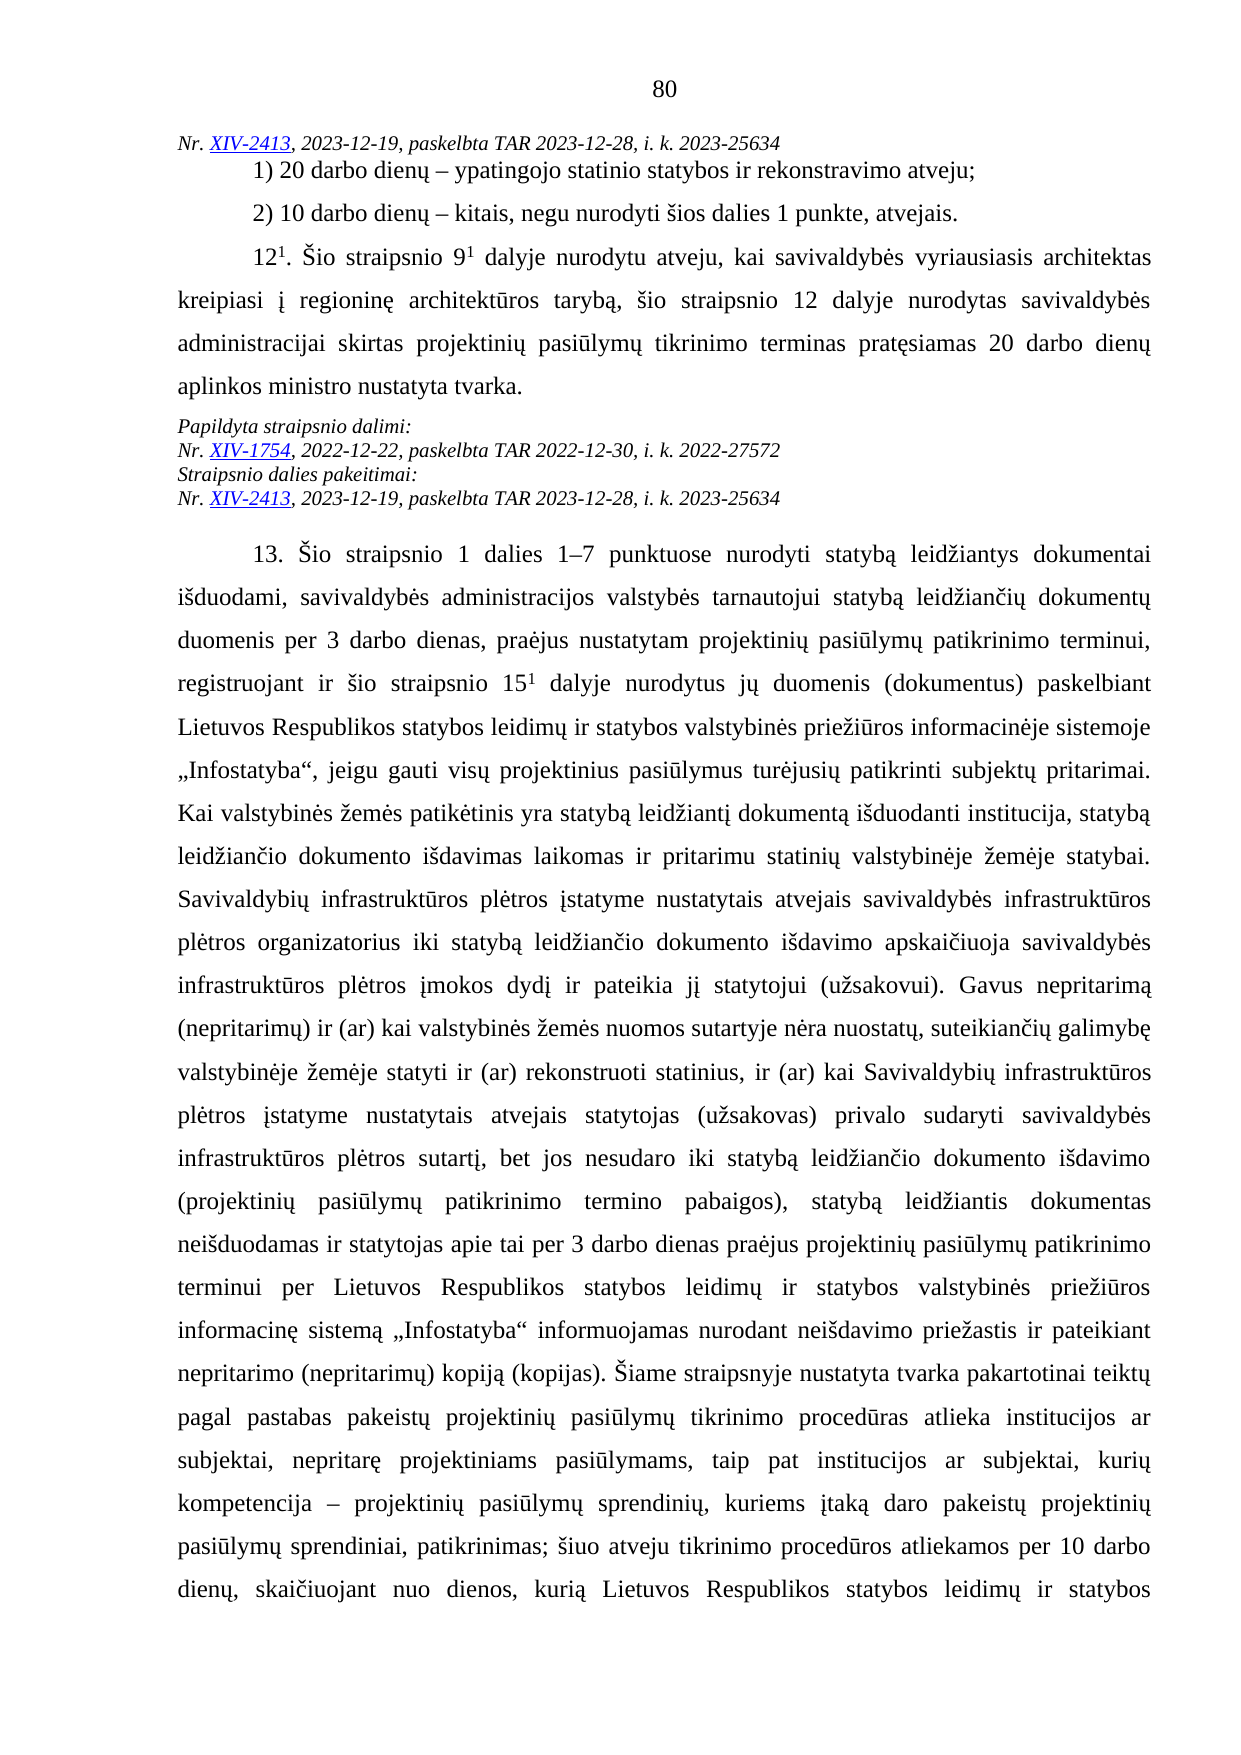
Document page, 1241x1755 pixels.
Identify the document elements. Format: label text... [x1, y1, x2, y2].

text Nr. XIV-2413, 2023-12-19, paskelbta TAR 2023-12-28, i. k. 2023-25634 [177, 131, 1152, 155]
text Straipsnio dalies pakeitimai: [177, 462, 1152, 486]
text 13. Šio straipsnio 1 dalies 1–7 punktuose nurodyti statybą leidžiantys dokumentai išduodami, savivaldybės administracijos valstybės tarnautojui statybą leidžiančių dokumentų duomenis per 3 darbo dienas, praėjus nustatytam projektinių pasiūlymų patikrinimo terminui, registruojant ir šio straipsnio 151 dalyje nurodytus jų duomenis (dokumentus) paskelbiant Lietuvos Respublikos statybos leidimų ir statybos valstybinės priežiūros informacinėje sistemoje „Infostatyba“, jeigu gauti visų projektinius pasiūlymus turėjusių patikrinti subjektų pritarimai. Kai valstybinės žemės patikėtinis yra statybą leidžiantį dokumentą išduodanti institucija, statybą leidžiančio dokumento išdavimas laikomas ir pritarimu statinių valstybinėje žemėje statybai. Savivaldybių infrastruktūros plėtros įstatyme nustatytais atvejais savivaldybės infrastruktūros plėtros organizatorius iki statybą leidžiančio dokumento išdavimo apskaičiuoja savivaldybės infrastruktūros plėtros įmokos dydį ir pateikia jį statytojui (užsakovui). Gavus nepritarimą (nepritarimų) ir (ar) kai valstybinės žemės nuomos sutartyje nėra nuostatų, suteikiančių galimybę valstybinėje žemėje statyti ir (ar) rekonstruoti statinius, ir (ar) kai Savivaldybių infrastruktūros plėtros įstatyme nustatytais atvejais statytojas (užsakovas) privalo sudaryti savivaldybės infrastruktūros plėtros sutartį, bet jos nesudaro iki statybą leidžiančio dokumento išdavimo (projektinių pasiūlymų patikrinimo termino pabaigos), statybą leidžiantis dokumentas neišduodamas ir statytojas apie tai per 3 darbo dienas praėjus projektinių pasiūlymų patikrinimo terminui per Lietuvos Respublikos statybos leidimų ir statybos valstybinės priežiūros informacinę sistemą „Infostatyba“ informuojamas nurodant neišdavimo priežastis ir pateikiant nepritarimo (nepritarimų) kopiją (kopijas). Šiame straipsnyje nustatyta tvarka pakartotinai teiktų pagal pastabas pakeistų projektinių pasiūlymų tikrinimo procedūras atlieka institucijos ar subjektai, nepritarę projektiniams pasiūlymams, taip pat institucijos ar subjektai, kurių kompetencija – projektinių pasiūlymų sprendinių, kuriems įtaką daro pakeistų projektinių pasiūlymų sprendiniai, patikrinimas; šiuo atveju tikrinimo procedūros atliekamos per 10 darbo dienų, skaičiuojant nuo dienos, kurią Lietuvos Respublikos statybos leidimų ir statybos [177, 539, 1152, 1603]
text 1) 20 darbo dienų – ypatingojo statinio statybos ir rekonstravimo atveju; [177, 155, 1152, 184]
text Nr. XIV-2413, 2023-12-19, paskelbta TAR 2023-12-28, i. k. 2023-25634 [177, 486, 1152, 510]
text 2) 10 darbo dienų – kitais, negu nurodyti šios dalies 1 punkte, atvejais. [177, 198, 1152, 227]
text 121. Šio straipsnio 91 dalyje nurodytu atveju, kai savivaldybės vyriausiasis architektas kreipiasi į regioninę architektūros tarybą, šio straipsnio 12 dalyje nurodytas savivaldybės administracijai skirtas projektinių pasiūlymų tikrinimo terminas pratęsiamas 20 darbo dienų aplinkos ministro nustatyta tvarka. [177, 242, 1152, 400]
text Nr. XIV-1754, 2022-12-22, paskelbta TAR 2022-12-30, i. k. 2022-27572 [177, 438, 1152, 462]
text Papildyta straipsnio dalimi: [177, 414, 1152, 438]
